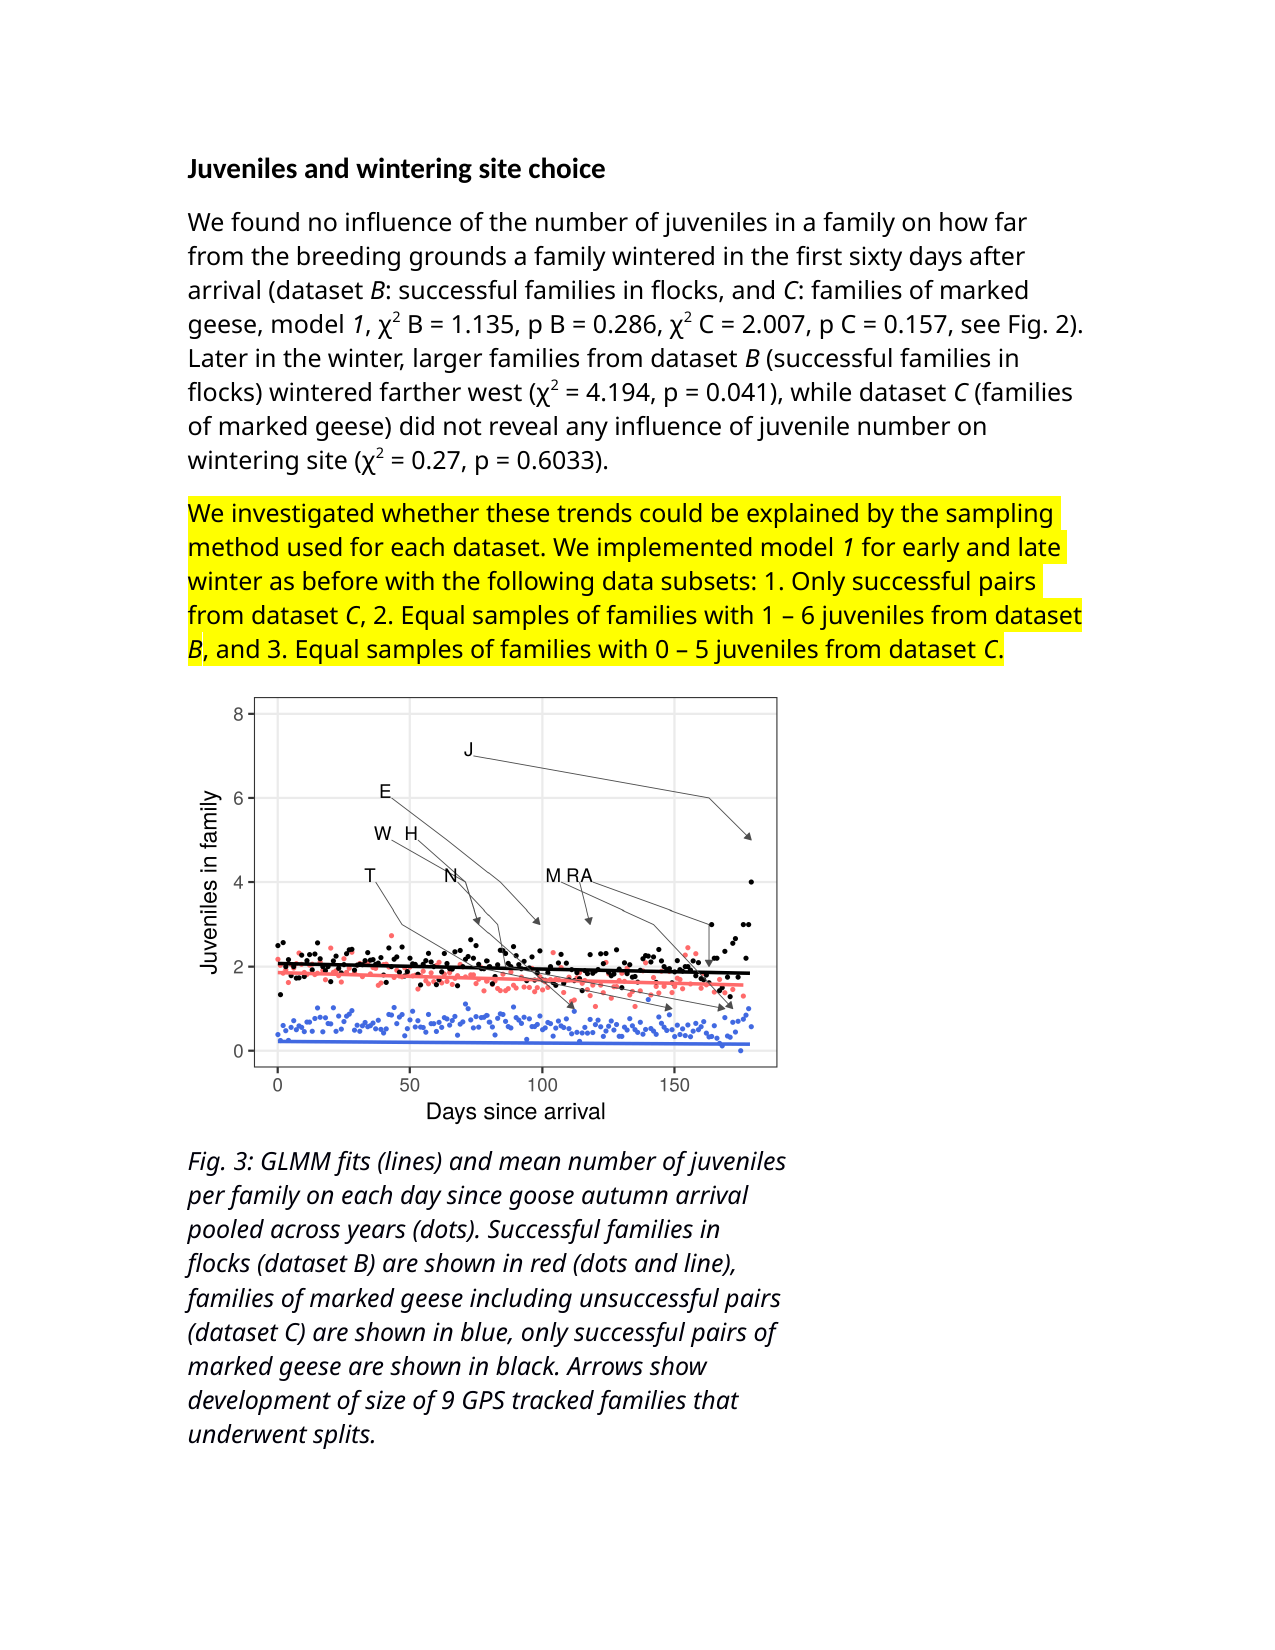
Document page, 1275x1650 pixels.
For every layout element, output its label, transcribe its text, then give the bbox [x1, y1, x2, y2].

text We found no influence of the number of juveniles in a family on how far from the breeding grounds a family wintered in the first sixty days after arrival (dataset B: successful families in flocks, and C: families of marked geese, model 1, χ2 B = 1.135, p B = 0.286, χ2 C = 2.007, p C = 0.157, see Fig. 2). Later in the winter, larger families from dataset B (successful families in flocks) wintered farther west (χ2 = 4.194, p = 0.041), while dataset C (families of marked geese) did not reveal any influence of juvenile number on wintering site (χ2 = 0.27, p = 0.6033). [187, 204, 1087, 477]
subtitle Juveniles and wintering site choice [187, 150, 1087, 186]
text Fig. 3: GLMM fits (lines) and mean number of juveniles per family on each day since goose autumn arrival pooled across years (dots). Successful families in flocks (dataset B) are shown in red (dots and line), families of marked geese including unsuccessful pairs (dataset C) are shown in blue, only successful pairs of marked geese are shown in black. Arrows show development of size of 9 GPS tracked families that underwent splits. [187, 1137, 789, 1451]
picture [187, 684, 790, 1137]
text We investigated whether these trends could be explained by the sampling method used for each dataset. We implemented model 1 for early and late winter as before with the following data subsets: 1. Only successful pairs from dataset C, 2. Equal samples of families with 1 – 6 juveniles from dataset B, and 3. Equal samples of families with 0 – 5 juveniles from dataset C. [187, 496, 1087, 666]
